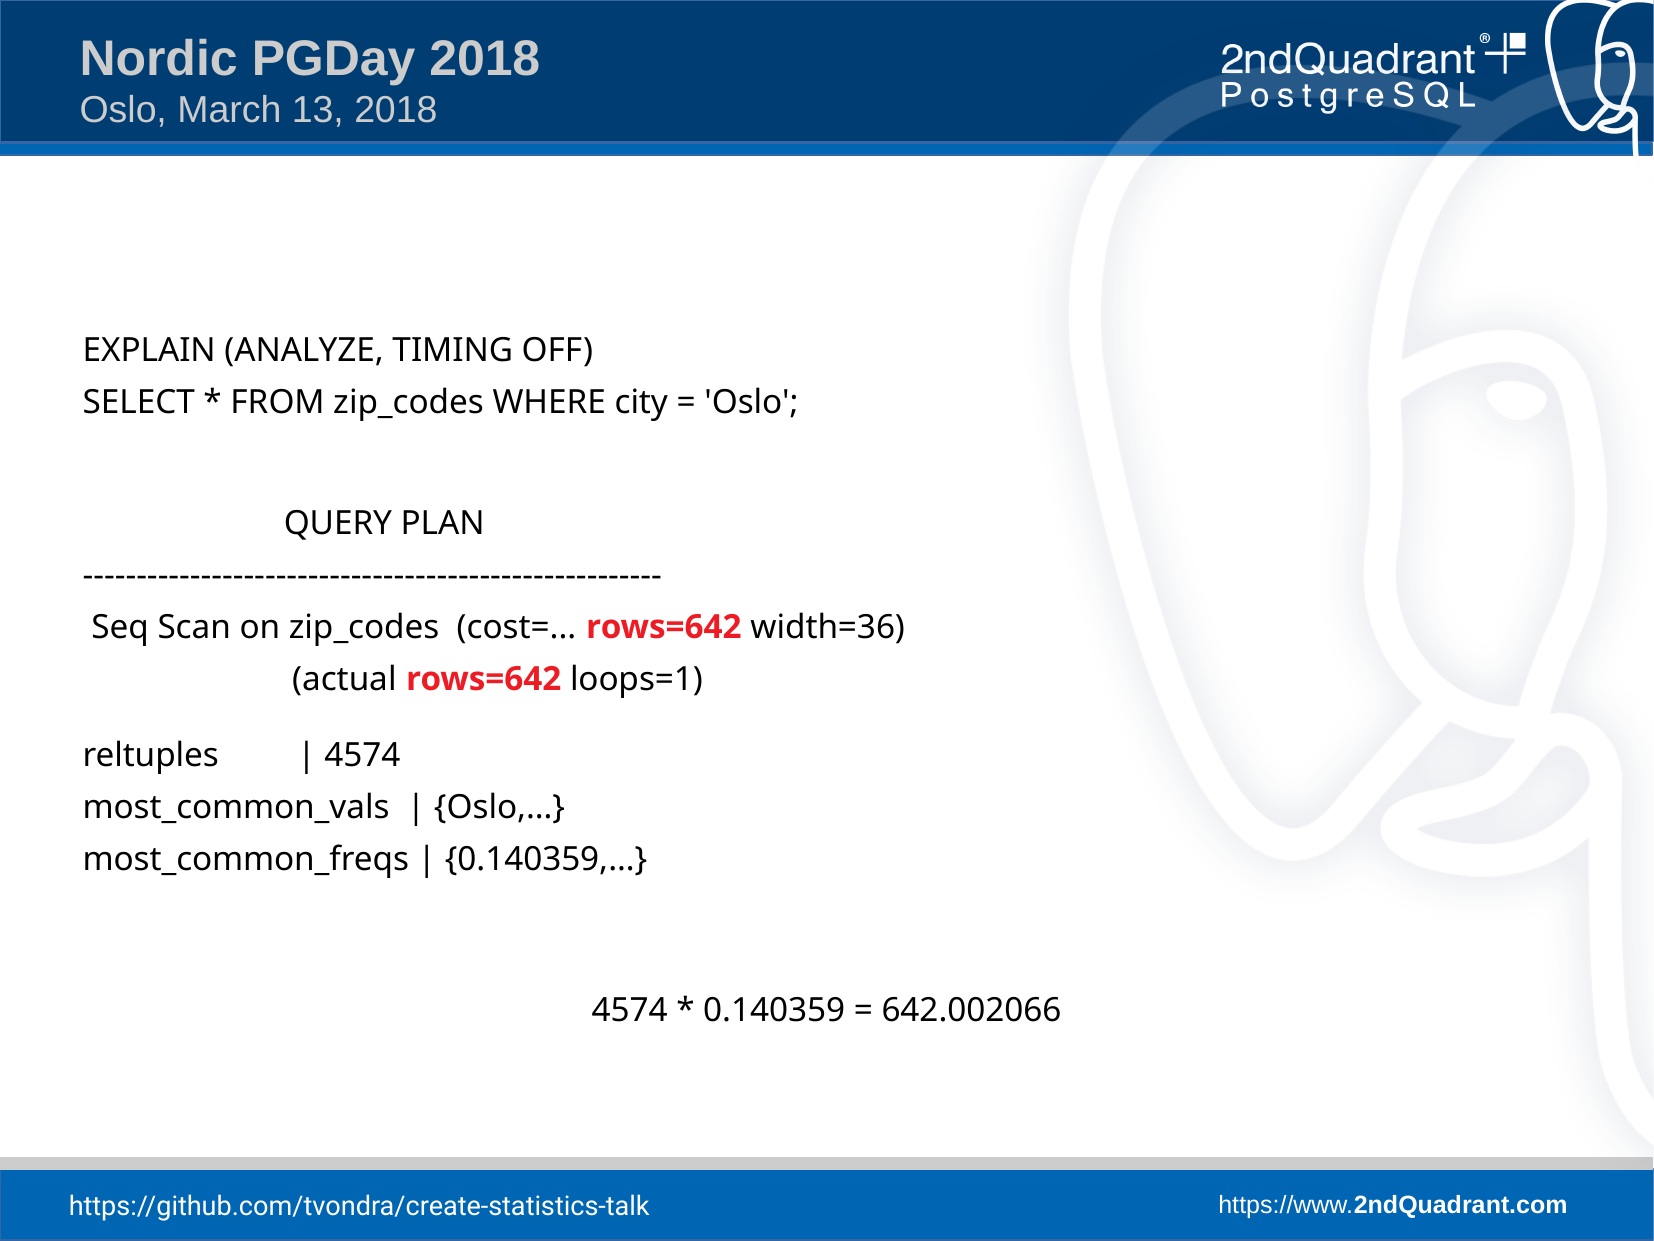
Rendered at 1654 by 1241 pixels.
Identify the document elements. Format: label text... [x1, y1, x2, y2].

list EXPLAIN (ANALYZE, TIMING OFF) SELECT * FROM zip_codes WHERE city = 'Oslo'; QUERY PLAN ------------------------------------------------------ Seq Scan on zip_codes (cost=... rows=642 width=36) (actual rows=642 loops=1) reltuples | 4574 most_common_vals | {Oslo,…} most_common_freqs | {0.140359,…} 4574 * 0.140359 = 642.002066 [82, 319, 1571, 1039]
picture [632, 0, 1654, 1241]
